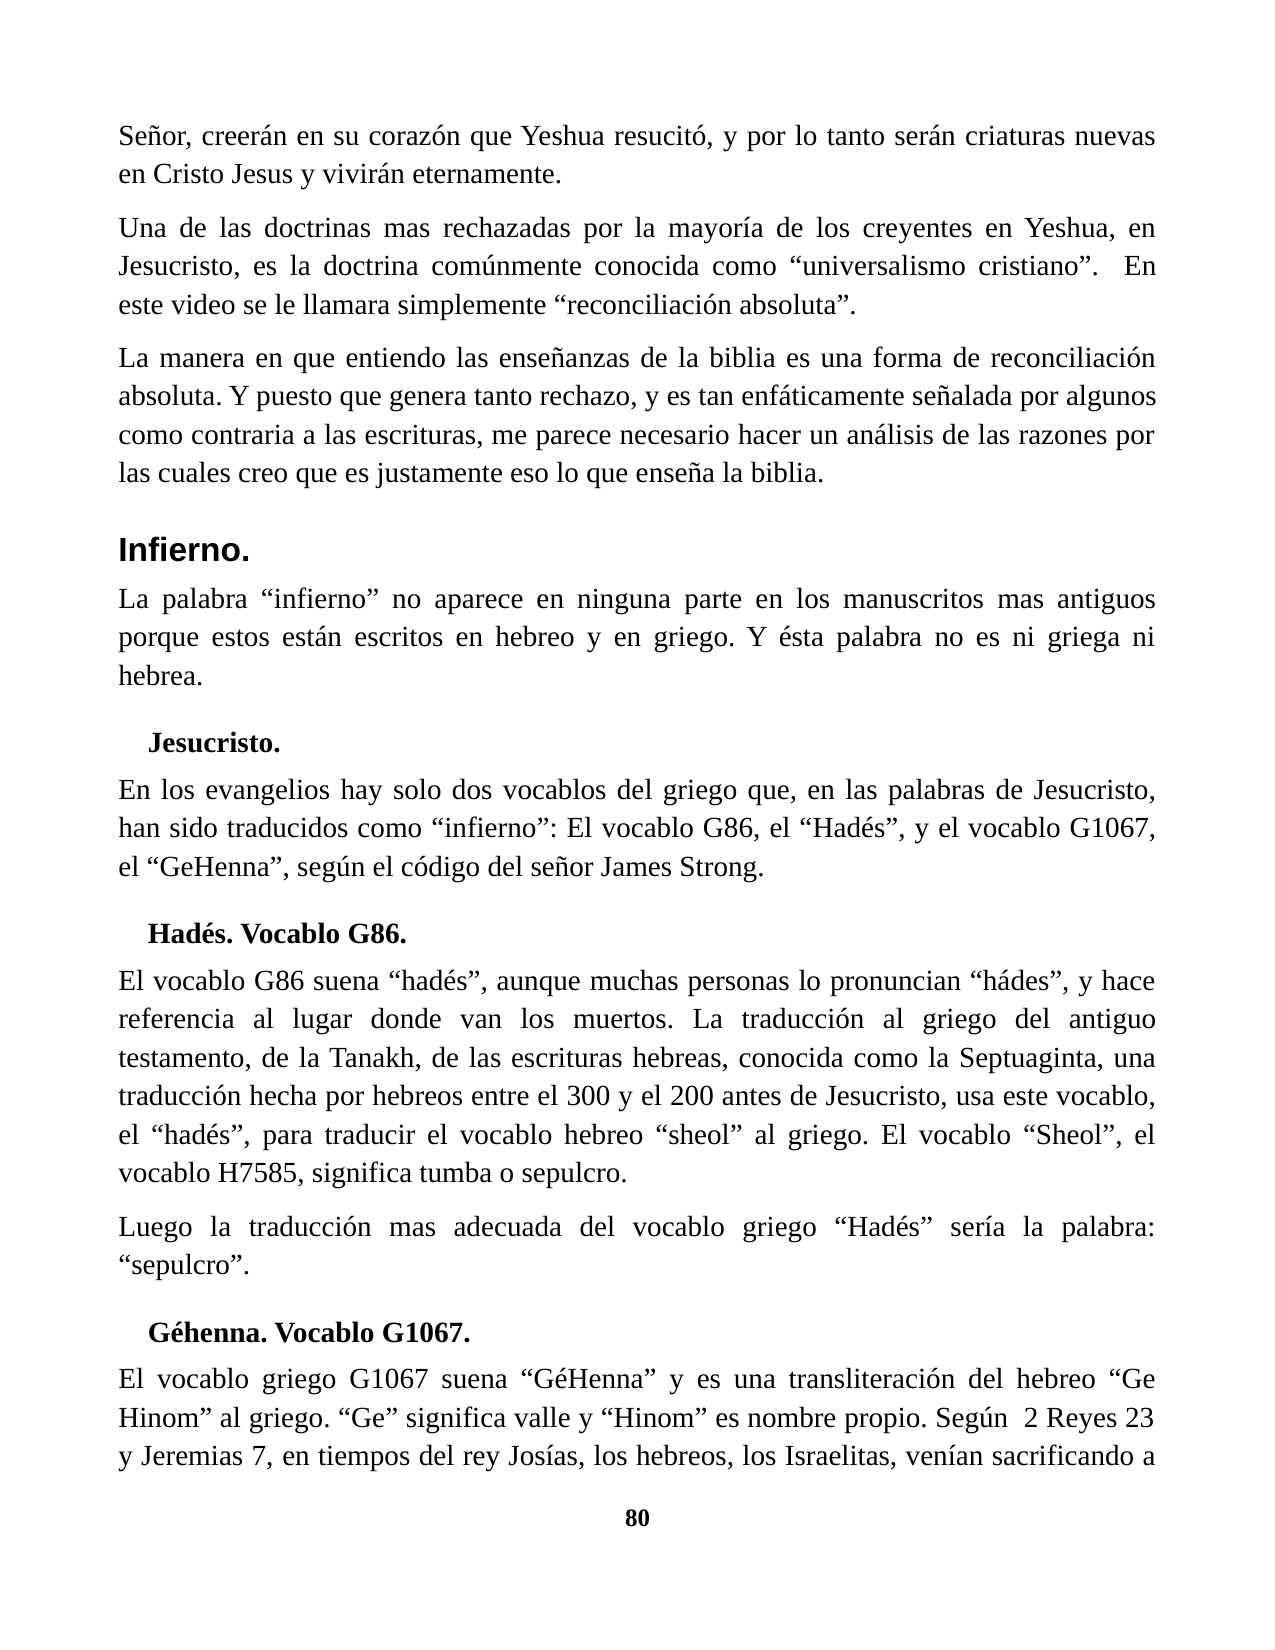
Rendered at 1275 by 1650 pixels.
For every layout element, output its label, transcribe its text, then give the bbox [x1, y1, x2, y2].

subtitle Hadés. Vocablo G86. [148, 917, 1157, 950]
text La manera en que entiendo las enseñanzas de la biblia es una forma de reconciliación absoluta. Y puesto que genera tanto rechazo, y es tan enfáticamente señalada por algunos como contraria a las escrituras, me parece necesario hacer un análisis de las razones por las cuales creo que es justamente eso lo que enseña la biblia. [118, 340, 1157, 489]
text La palabra “infierno” no aparece en ninguna parte en los manuscritos mas antiguos porque estos están escritos en hebreo y en griego. Y ésta palabra no es ni griega ni hebrea. [118, 581, 1157, 691]
text Luego la traducción mas adecuada del vocablo griego “Hadés” sería la palabra: “sepulcro”. [118, 1209, 1157, 1281]
subtitle Jesucristo. [148, 726, 1157, 759]
text Una de las doctrinas mas rechazadas por la mayoría de los creyentes en Yeshua, en Jesucristo, es la doctrina comúnmente conocida como “universalismo cristiano”. En este video se le llamara simplemente “reconciliación absoluta”. [118, 210, 1157, 320]
text El vocablo G86 suena “hadés”, aunque muchas personas lo pronuncian “hádes”, y hace referencia al lugar donde van los muertos. La traducción al griego del antiguo testamento, de la Tanakh, de las escrituras hebreas, conocida como la Septuaginta, una traducción hecha por hebreos entre el 300 y el 200 antes de Jesucristo, usa este vocablo, el “hadés”, para traducir el vocablo hebreo “sheol” al griego. El vocablo “Sheol”, el vocablo H7585, significa tumba o sepulcro. [118, 963, 1157, 1189]
text El vocablo griego G1067 suena “GéHenna” y es una transliteración del hebreo “Ge Hinom” al griego. “Ge” significa valle y “Hinom” es nombre propio. Según 2 Reyes 23 y Jeremias 7, en tiempos del rey Josías, los hebreos, los Israelitas, venían sacrificando a [118, 1361, 1157, 1472]
subtitle Infierno. [118, 529, 1157, 568]
text Señor, creerán en su corazón que Yeshua resucitó, y por lo tanto serán criaturas nuevas en Cristo Jesus y vivirán eternamente. [118, 118, 1157, 190]
text En los evangelios hay solo dos vocablos del griego que, en las palabras de Jesucristo, han sido traducidos como “infierno”: El vocablo G86, el “Hadés”, y el vocablo G1067, el “GeHenna”, según el código del señor James Strong. [118, 772, 1157, 882]
subtitle Géhenna. Vocablo G1067. [148, 1315, 1157, 1349]
